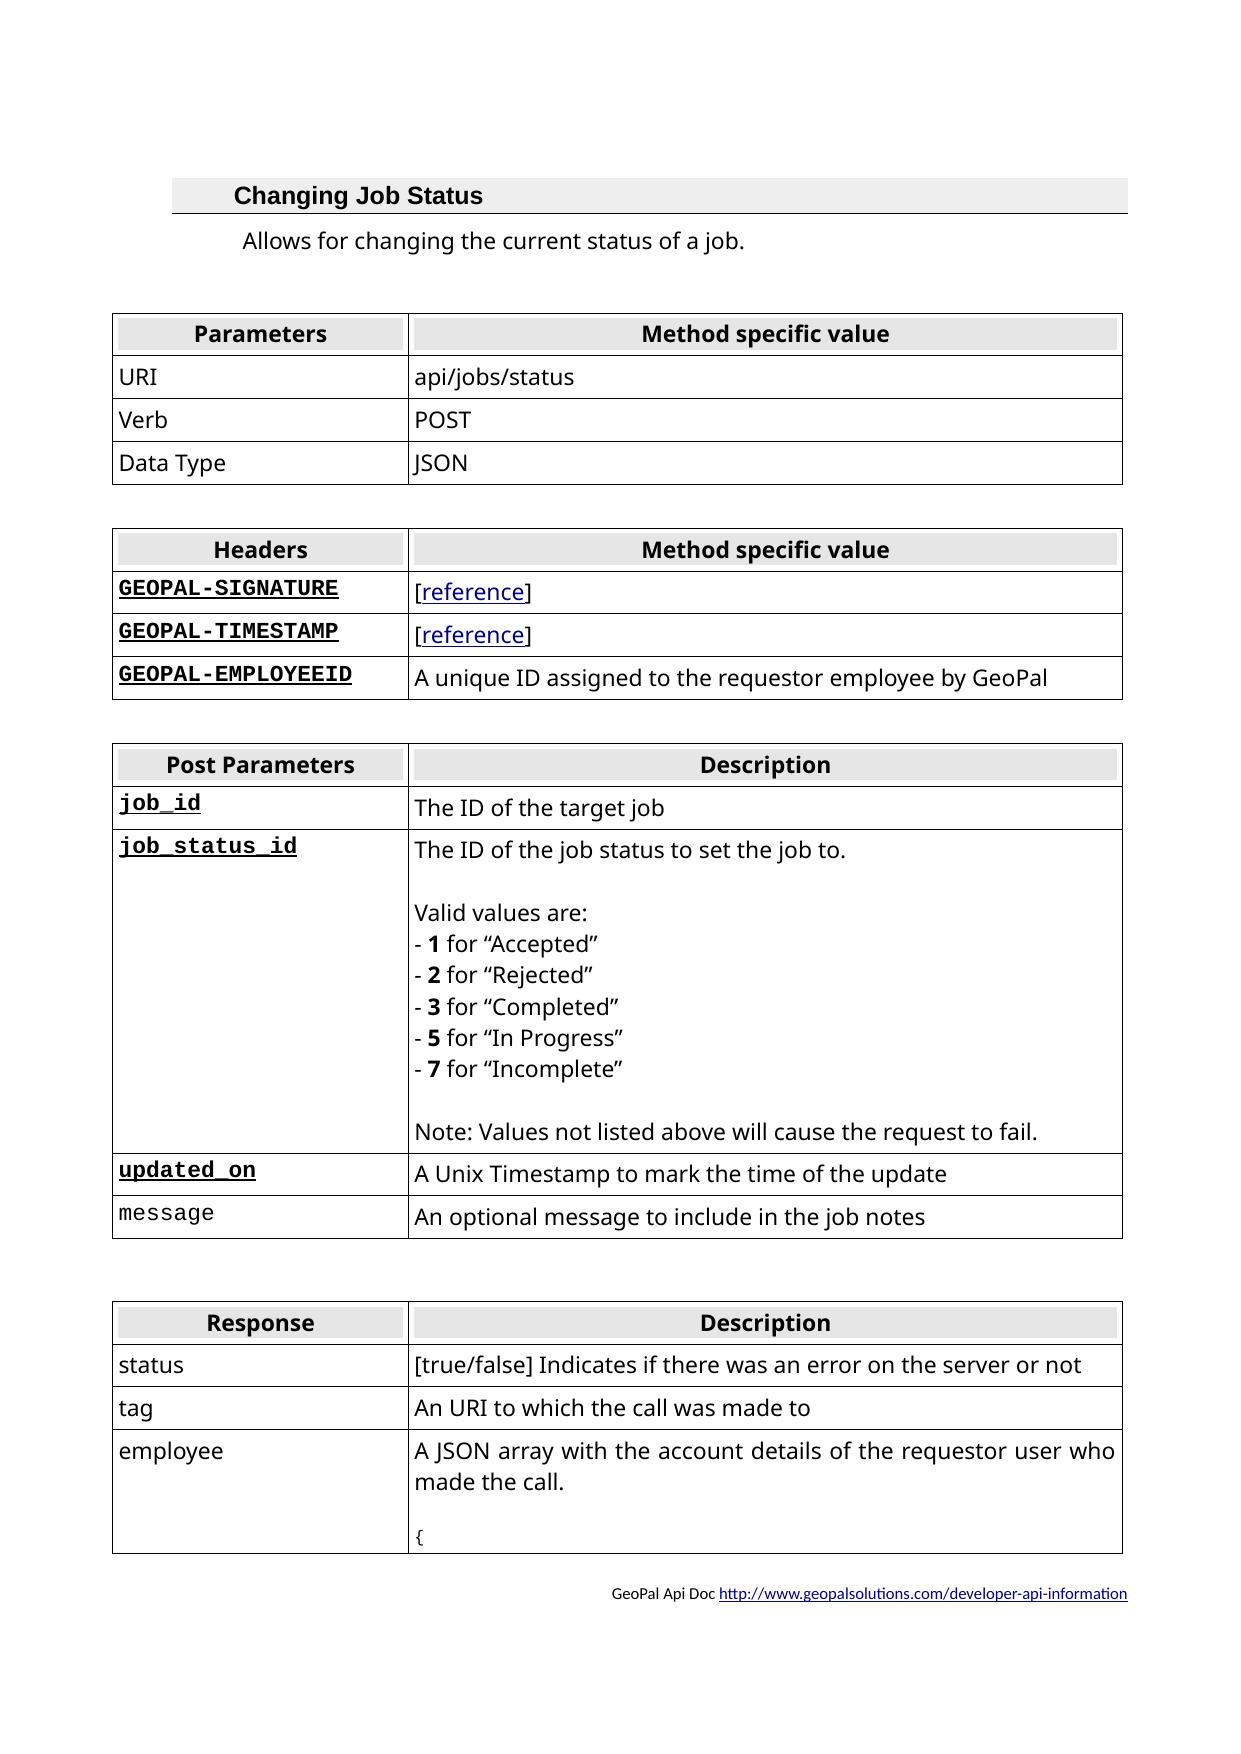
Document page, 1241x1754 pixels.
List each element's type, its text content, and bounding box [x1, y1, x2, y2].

table_cell [true/false] Indicates if there was an error on the server or not [409, 1345, 1122, 1386]
table_cell A unique ID assigned to the requestor employee by GeoPal [409, 657, 1122, 699]
table_header Post Parameters [113, 744, 408, 786]
table_cell [reference] [409, 614, 1122, 656]
table_cell GEOPAL-EMPLOYEEID [113, 657, 408, 699]
table_cell The ID of the job status to set the job to. Valid values are: - 1 for “Accepted” - 2 for “Rejected” - 3 for “Completed” - 5 for “In Progress” - 7 for “Incomplete” Note: Values not listed above will cause the request to fail. [409, 830, 1122, 1152]
subtitle Changing Job Status [172, 178, 1128, 213]
table_cell api/jobs/status [409, 356, 1122, 398]
table_cell GEOPAL-TIMESTAMP [113, 614, 408, 656]
table_cell The ID of the target job [409, 787, 1122, 828]
table_header Method specific value [409, 314, 1122, 355]
table_cell Verb [113, 399, 408, 441]
table_cell job_id [113, 787, 408, 828]
text Allows for changing the current status of a job. [172, 225, 1128, 256]
table_cell updated_on [113, 1154, 408, 1195]
table_cell URI [113, 356, 408, 398]
table_cell job_status_id [113, 830, 408, 1152]
table_header Response [113, 1302, 408, 1343]
table_cell message [113, 1196, 408, 1238]
table_cell Data Type [113, 442, 408, 484]
table_header Description [409, 1302, 1122, 1343]
table_cell [reference] [409, 572, 1122, 613]
table_cell status [113, 1345, 408, 1386]
table_cell POST [409, 399, 1122, 441]
table_cell tag [113, 1387, 408, 1429]
table_cell GEOPAL-SIGNATURE [113, 572, 408, 613]
table_header Parameters [113, 314, 408, 355]
table_header Description [409, 744, 1122, 786]
table_cell A Unix Timestamp to mark the time of the update [409, 1154, 1122, 1195]
table_header Headers [113, 529, 408, 571]
table_cell An optional message to include in the job notes [409, 1196, 1122, 1238]
table_cell An URI to which the call was made to [409, 1387, 1122, 1429]
table_header Method specific value [409, 529, 1122, 571]
table_cell JSON [409, 442, 1122, 484]
table_cell A JSON array with the account details of the requestor user who made the call. { [409, 1430, 1122, 1553]
table_cell employee [113, 1430, 408, 1553]
